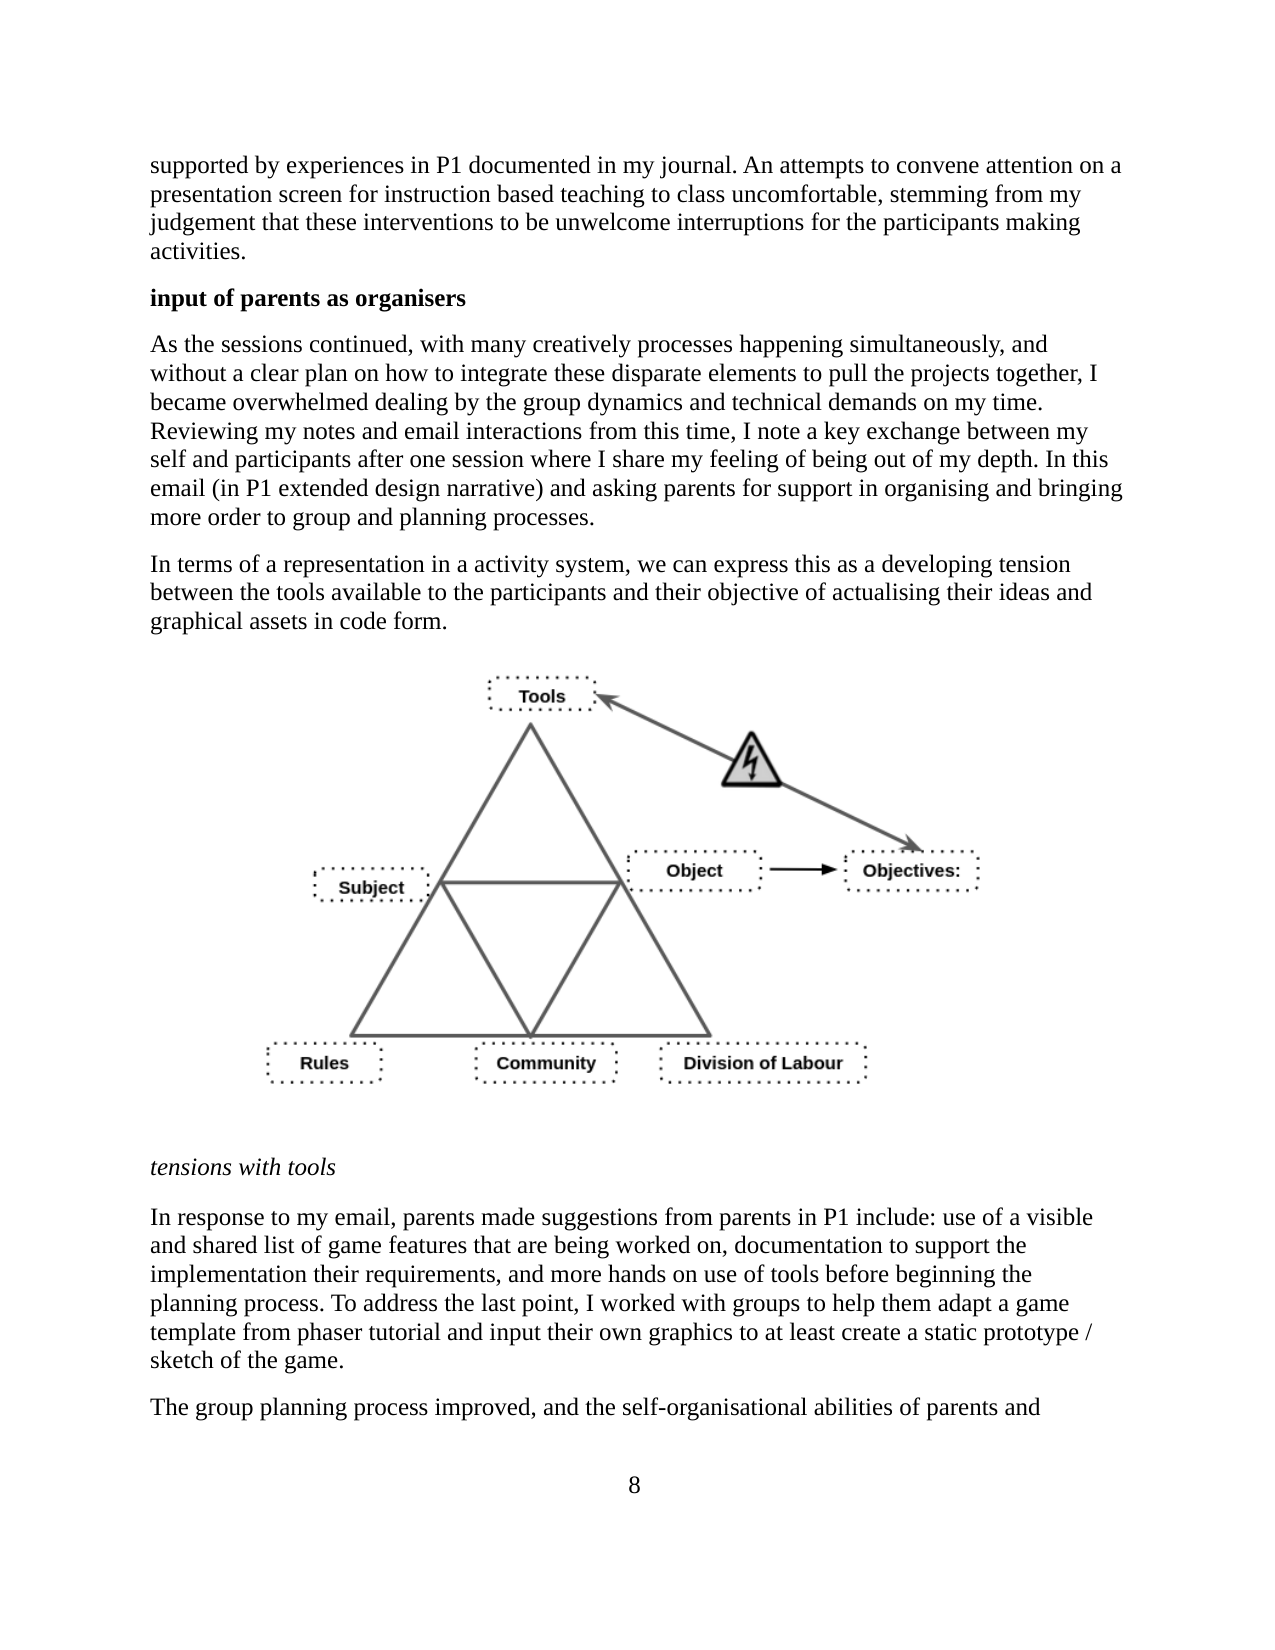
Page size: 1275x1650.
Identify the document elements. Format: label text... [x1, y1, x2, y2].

text In terms of a representation in a activity system, we can express this as a developing tension between the tools available to the participants and their objective of actualising their ideas and graphical assets in code form. [150, 549, 1125, 635]
text In response to my email, parents made suggestions from parents in P1 include: use of a visible and shared list of game features that are being worked on, documentation to support the implementation their requirements, and more hands on use of tools before beginning the planning process. To address the last point, I worked with groups to help them adapt a game template from phaser tutorial and input their own graphics to at least create a static prototype / sketch of the game. [150, 1202, 1125, 1374]
text input of parents as organisers [150, 283, 1125, 312]
text The group planning process improved, and the self-organisational abilities of parents and [150, 1392, 1125, 1421]
text supported by experiences in P1 documented in my journal. An attempts to convene attention on a presentation screen for instruction based teaching to class uncomfortable, stemming from my judgement that these interventions to be unwelcome interruptions for the participants making activities. [150, 150, 1125, 265]
text As the sessions continued, with many creatively processes happening simultaneously, and without a clear plan on how to integrate these disparate elements to pull the projects together, I became overwhelmed dealing by the group dynamics and technical demands on my time. Reviewing my notes and email interactions from this time, I note a key exchange between my self and participants after one session where I share my feeling of being out of my depth. In this email (in P1 extended design narrative) and asking parents for support in organising and bringing more order to group and planning processes. [150, 329, 1125, 531]
text tensions with tools [150, 1152, 1125, 1180]
picture [150, 643, 1077, 1140]
